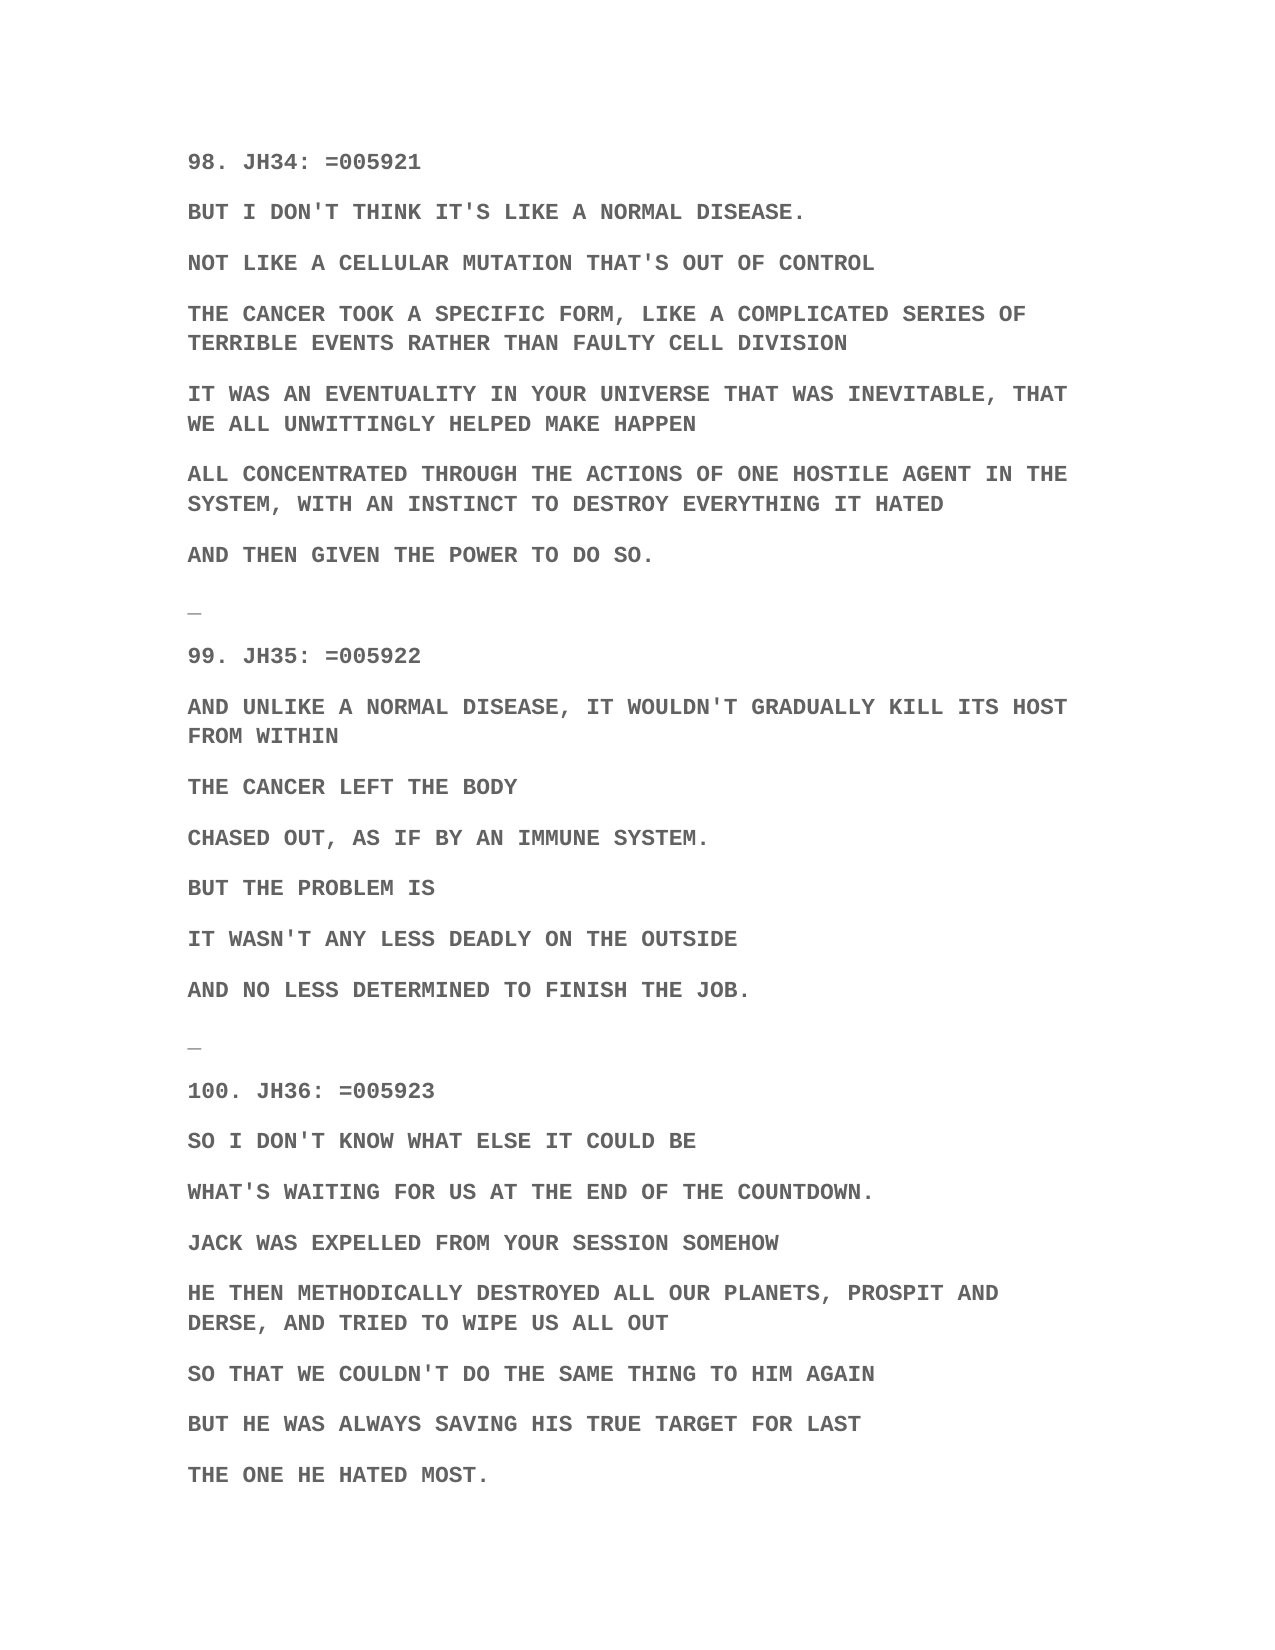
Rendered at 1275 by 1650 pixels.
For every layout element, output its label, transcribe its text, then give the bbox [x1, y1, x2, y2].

text JACK WAS EXPELLED FROM YOUR SESSION SOMEHOW [187, 1231, 1087, 1257]
text NOT LIKE A CELLULAR MUTATION THAT'S OUT OF CONTROL [187, 251, 1087, 277]
text AND THEN GIVEN THE POWER TO DO SO. [187, 543, 1087, 569]
text IT WASN'T ANY LESS DEADLY ON THE OUTSIDE [187, 927, 1087, 953]
text AND UNLIKE A NORMAL DISEASE, IT WOULDN'T GRADUALLY KILL ITS HOST FROM WITHIN [187, 695, 1087, 751]
text BUT HE WAS ALWAYS SAVING HIS TRUE TARGET FOR LAST [187, 1413, 1087, 1439]
text 99. JH35: =005922 [187, 644, 1087, 670]
text 98. JH34: =005921 [187, 150, 1087, 176]
text SO THAT WE COULDN'T DO THE SAME THING TO HIM AGAIN [187, 1362, 1087, 1388]
text ALL CONCENTRATED THROUGH THE ACTIONS OF ONE HOSTILE AGENT IN THE SYSTEM, WITH AN INSTINCT TO DESTROY EVERYTHING IT HATED [187, 463, 1087, 518]
text THE CANCER TOOK A SPECIFIC FORM, LIKE A COMPLICATED SERIES OF TERRIBLE EVENTS RATHER THAN FAULTY CELL DIVISION [187, 302, 1087, 358]
text HE THEN METHODICALLY DESTROYED ALL OUR PLANETS, PROSPIT AND DERSE, AND TRIED TO WIPE US ALL OUT [187, 1282, 1087, 1337]
text THE CANCER LEFT THE BODY [187, 775, 1087, 801]
text WHAT'S WAITING FOR US AT THE END OF THE COUNTDOWN. [187, 1180, 1087, 1206]
text IT WAS AN EVENTUALITY IN YOUR UNIVERSE THAT WAS INEVITABLE, THAT WE ALL UNWITTINGLY HELPED MAKE HAPPEN [187, 382, 1087, 438]
text SO I DON'T KNOW WHAT ELSE IT COULD BE [187, 1130, 1087, 1156]
text 100. JH36: =005923 [187, 1079, 1087, 1105]
text THE ONE HE HATED MOST. [187, 1463, 1087, 1489]
text BUT I DON'T THINK IT'S LIKE A NORMAL DISEASE. [187, 201, 1087, 227]
text BUT THE PROBLEM IS [187, 877, 1087, 903]
text _ [187, 1028, 1087, 1054]
text CHASED OUT, AS IF BY AN IMMUNE SYSTEM. [187, 826, 1087, 852]
text AND NO LESS DETERMINED TO FINISH THE JOB. [187, 978, 1087, 1004]
text _ [187, 594, 1087, 620]
